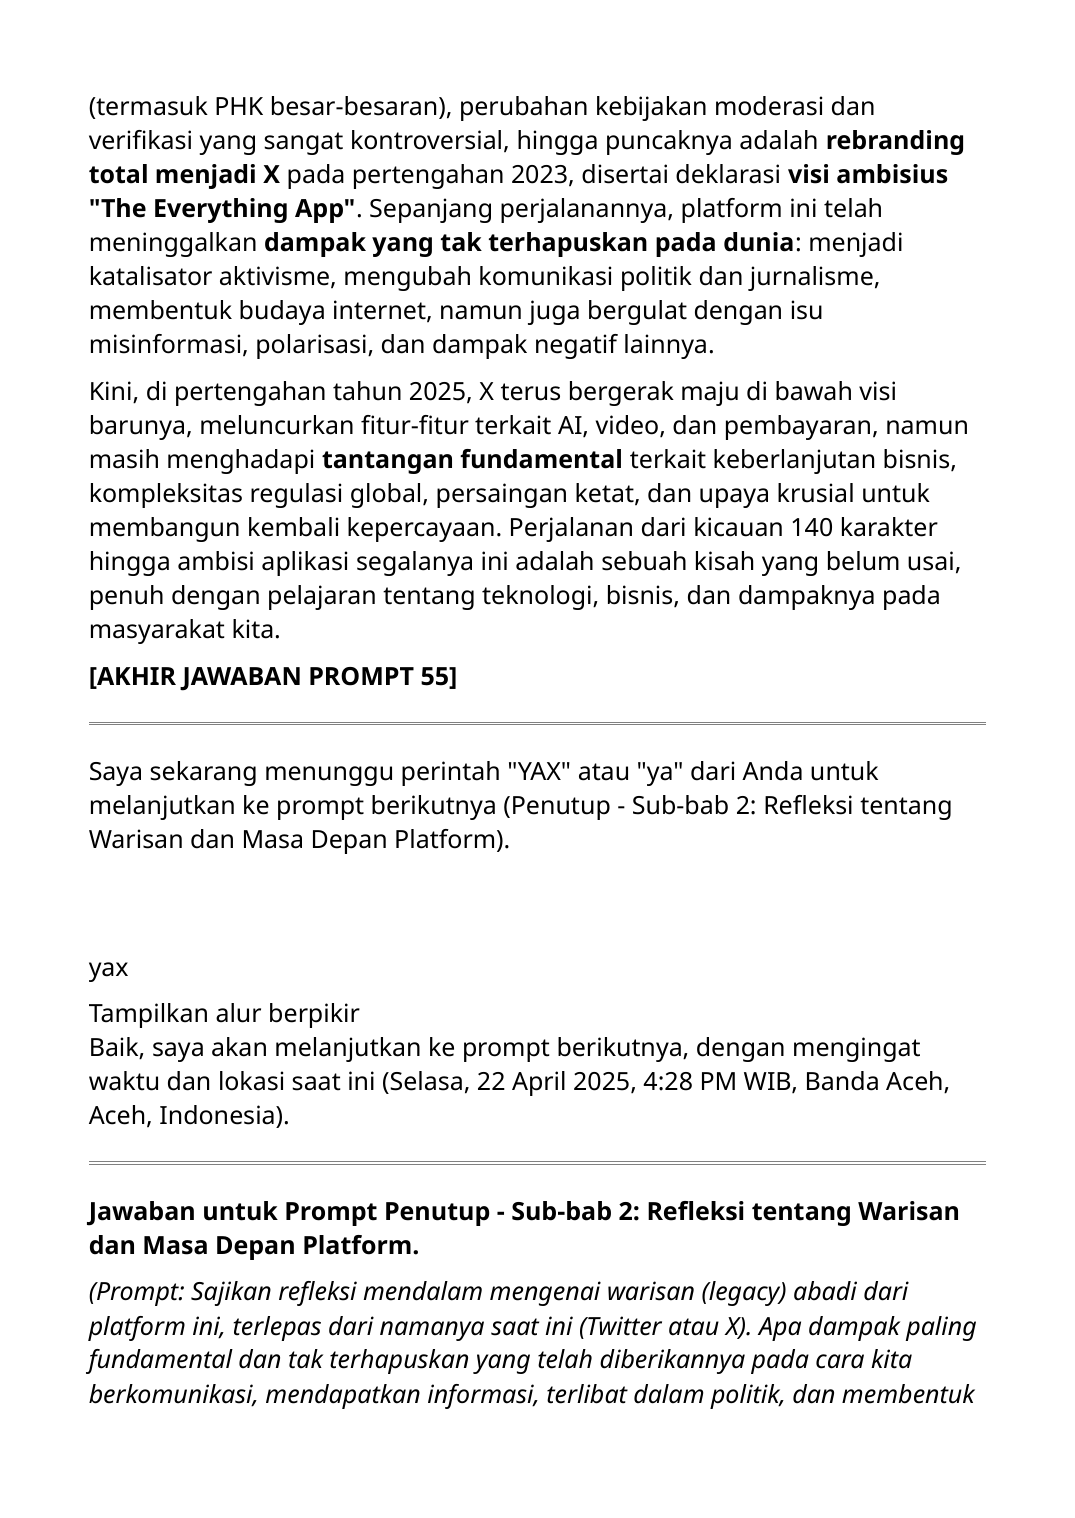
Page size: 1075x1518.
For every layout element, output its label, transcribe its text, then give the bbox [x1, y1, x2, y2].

text Baik, saya akan melanjutkan ke prompt berikutnya, dengan mengingat waktu dan lokasi saat ini (Selasa, 22 April 2025, 4:28 PM WIB, Banda Aceh, Aceh, Indonesia). [88, 1030, 986, 1132]
text Jawaban untuk Prompt Penutup - Sub-bab 2: Refleksi tentang Warisan dan Masa Depan Platform. [88, 1193, 986, 1262]
text Saya sekarang menunggu perintah "YAX" atau "ya" dari Anda untuk melanjutkan ke prompt berikutnya (Penutup - Sub-bab 2: Refleksi tentang Warisan dan Masa Depan Platform). [88, 754, 986, 856]
text (Prompt: Sajikan refleksi mendalam mengenai warisan (legacy) abadi dari platform ini, terlepas dari namanya saat ini (Twitter atau X). Apa dampak paling fundamental dan tak terhapuskan yang telah diberikannya pada cara kita berkomunikasi, mendapatkan informasi, terlibat dalam politik, dan membentuk [88, 1274, 986, 1410]
text Kini, di pertengahan tahun 2025, X terus bergerak maju di bawah visi barunya, meluncurkan fitur-fitur terkait AI, video, dan pembayaran, namun masih menghadapi tantangan fundamental terkait keberlanjutan bisnis, kompleksitas regulasi global, persaingan ketat, dan upaya krusial untuk membangun kembali kepercayaan. Perjalanan dari kicauan 140 karakter hingga ambisi aplikasi segalanya ini adalah sebuah kisah yang belum usai, penuh dengan pelajaran tentang teknologi, bisnis, dan dampaknya pada masyarakat kita. [88, 373, 986, 646]
text (termasuk PHK besar-besaran), perubahan kebijakan moderasi dan verifikasi yang sangat kontroversial, hingga puncaknya adalah rebranding total menjadi X pada pertengahan 2023, disertai deklarasi visi ambisius "The Everything App". Sepanjang perjalanannya, platform ini telah meninggalkan dampak yang tak terhapuskan pada dunia: menjadi katalisator aktivisme, mengubah komunikasi politik dan jurnalisme, membentuk budaya internet, namun juga bergulat dengan isu misinformasi, polarisasi, dan dampak negatif lainnya. [88, 88, 986, 361]
text Tampilkan alur berpikir [88, 996, 986, 1030]
text yax [88, 949, 986, 983]
text [AKHIR JAWABAN PROMPT 55] [88, 658, 986, 693]
